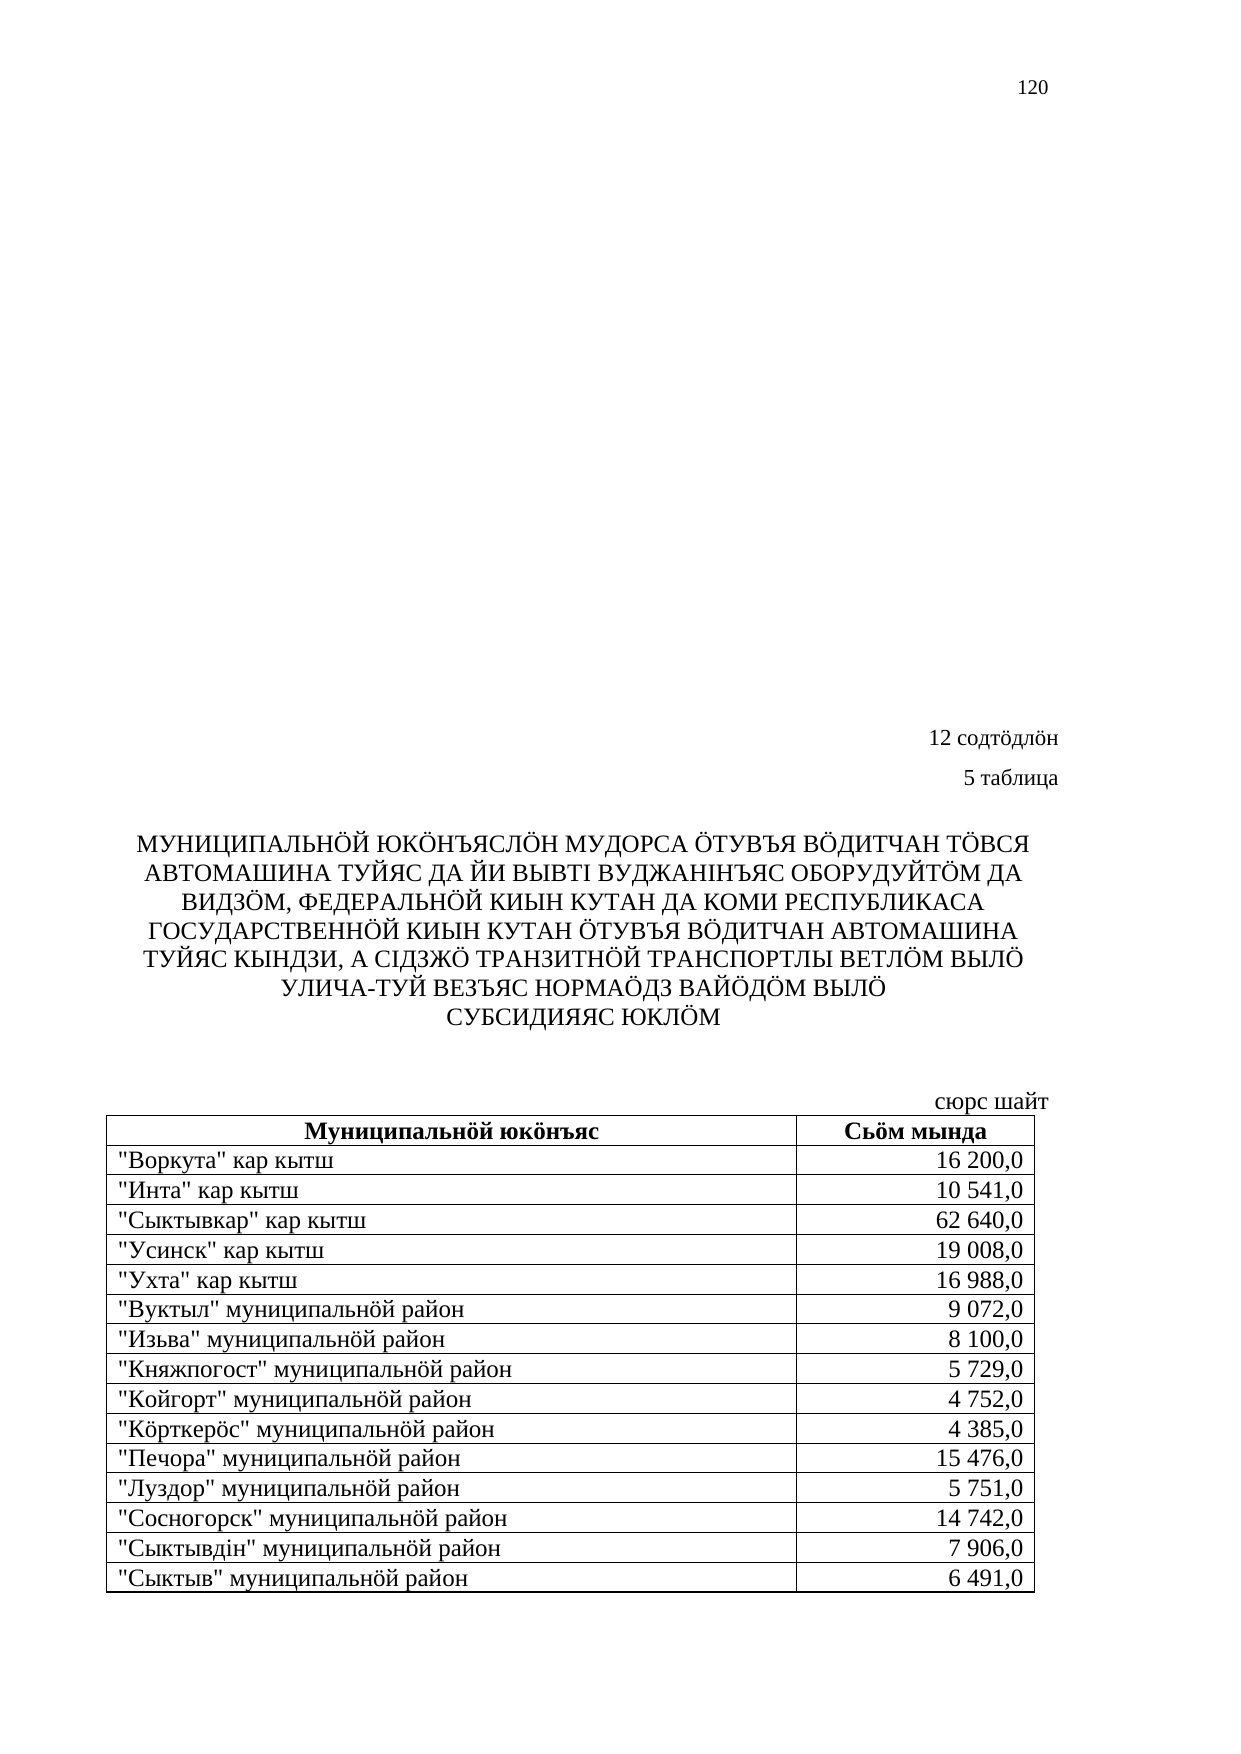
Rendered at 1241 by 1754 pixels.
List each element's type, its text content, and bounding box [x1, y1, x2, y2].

table_cell 15 476,0 [797, 1444, 1034, 1472]
table_cell 62 640,0 [797, 1205, 1034, 1234]
table_cell "Луздор" муниципальнöй район [107, 1473, 796, 1502]
table_cell "Ухта" кар кытш [107, 1265, 796, 1293]
text сюрс шайт [118, 1086, 1048, 1115]
table_cell "Койгорт" муниципальнöй район [107, 1384, 796, 1413]
table_cell 5 729,0 [797, 1354, 1034, 1383]
table_cell "Сыктывдiн" муниципальнöй район [107, 1533, 796, 1562]
table_cell "Княжпогост" муниципальнöй район [107, 1354, 796, 1383]
table_cell 8 100,0 [797, 1324, 1034, 1353]
table_cell 4 385,0 [797, 1414, 1034, 1442]
table_cell "Воркута" кар кытш [107, 1146, 796, 1174]
text 12 содтöдлöн [118, 724, 1058, 751]
table_cell "Инта" кар кытш [107, 1175, 796, 1204]
table_cell "Кöрткерöс" муниципальнöй район [107, 1414, 796, 1442]
text СУБСИДИЯЯС ЮКЛÖМ [118, 1002, 1048, 1031]
table_cell "Усинск" кар кытш [107, 1235, 796, 1264]
table_cell 16 988,0 [797, 1265, 1034, 1293]
table_cell 4 752,0 [797, 1384, 1034, 1413]
table_cell 16 200,0 [797, 1146, 1034, 1174]
table_cell 7 906,0 [797, 1533, 1034, 1562]
table_cell 19 008,0 [797, 1235, 1034, 1264]
table_cell 6 491,0 [797, 1563, 1034, 1591]
table_cell "Сосногорск" муниципальнöй район [107, 1503, 796, 1532]
table_cell 14 742,0 [797, 1503, 1034, 1532]
table_cell 9 072,0 [797, 1295, 1034, 1323]
table_header Сьöм мында [797, 1116, 1034, 1144]
table_cell "Изьва" муниципальнöй район [107, 1324, 796, 1353]
table_cell "Вуктыл" муниципальнöй район [107, 1295, 796, 1323]
table_cell "Сыктыв" муниципальнöй район [107, 1563, 796, 1591]
table_cell "Печора" муниципальнöй район [107, 1444, 796, 1472]
table_cell 5 751,0 [797, 1473, 1034, 1502]
table_header Муниципальнöй юкöнъяс [107, 1116, 796, 1144]
table_cell "Сыктывкар" кар кытш [107, 1205, 796, 1234]
table_cell 10 541,0 [797, 1175, 1034, 1204]
text МУНИЦИПАЛЬНÖЙ ЮКÖНЪЯСЛÖН МУДОРСА ÖТУВЪЯ ВÖДИТЧАН ТÖВСЯ АВТОМАШИНА ТУЙЯС ДА ЙИ ВЫВТI ВУДЖАНIНЪЯС ОБОРУДУЙТÖМ ДА ВИДЗÖМ, ФЕДЕРАЛЬНÖЙ КИЫН КУТАН ДА КОМИ РЕСПУБЛИКАСА ГОСУДАРСТВЕННÖЙ КИЫН КУТАН ÖТУВЪЯ ВÖДИТЧАН АВТОМАШИНА ТУЙЯС КЫНДЗИ, А СIДЗЖÖ ТРАНЗИТНÖЙ ТРАНСПОРТЛЫ ВЕТЛÖМ ВЫЛÖ УЛИЧА-ТУЙ ВЕЗЪЯС НОРМАÖДЗ ВАЙÖДÖМ ВЫЛÖ [118, 829, 1048, 1002]
text 5 таблица [118, 764, 1058, 790]
